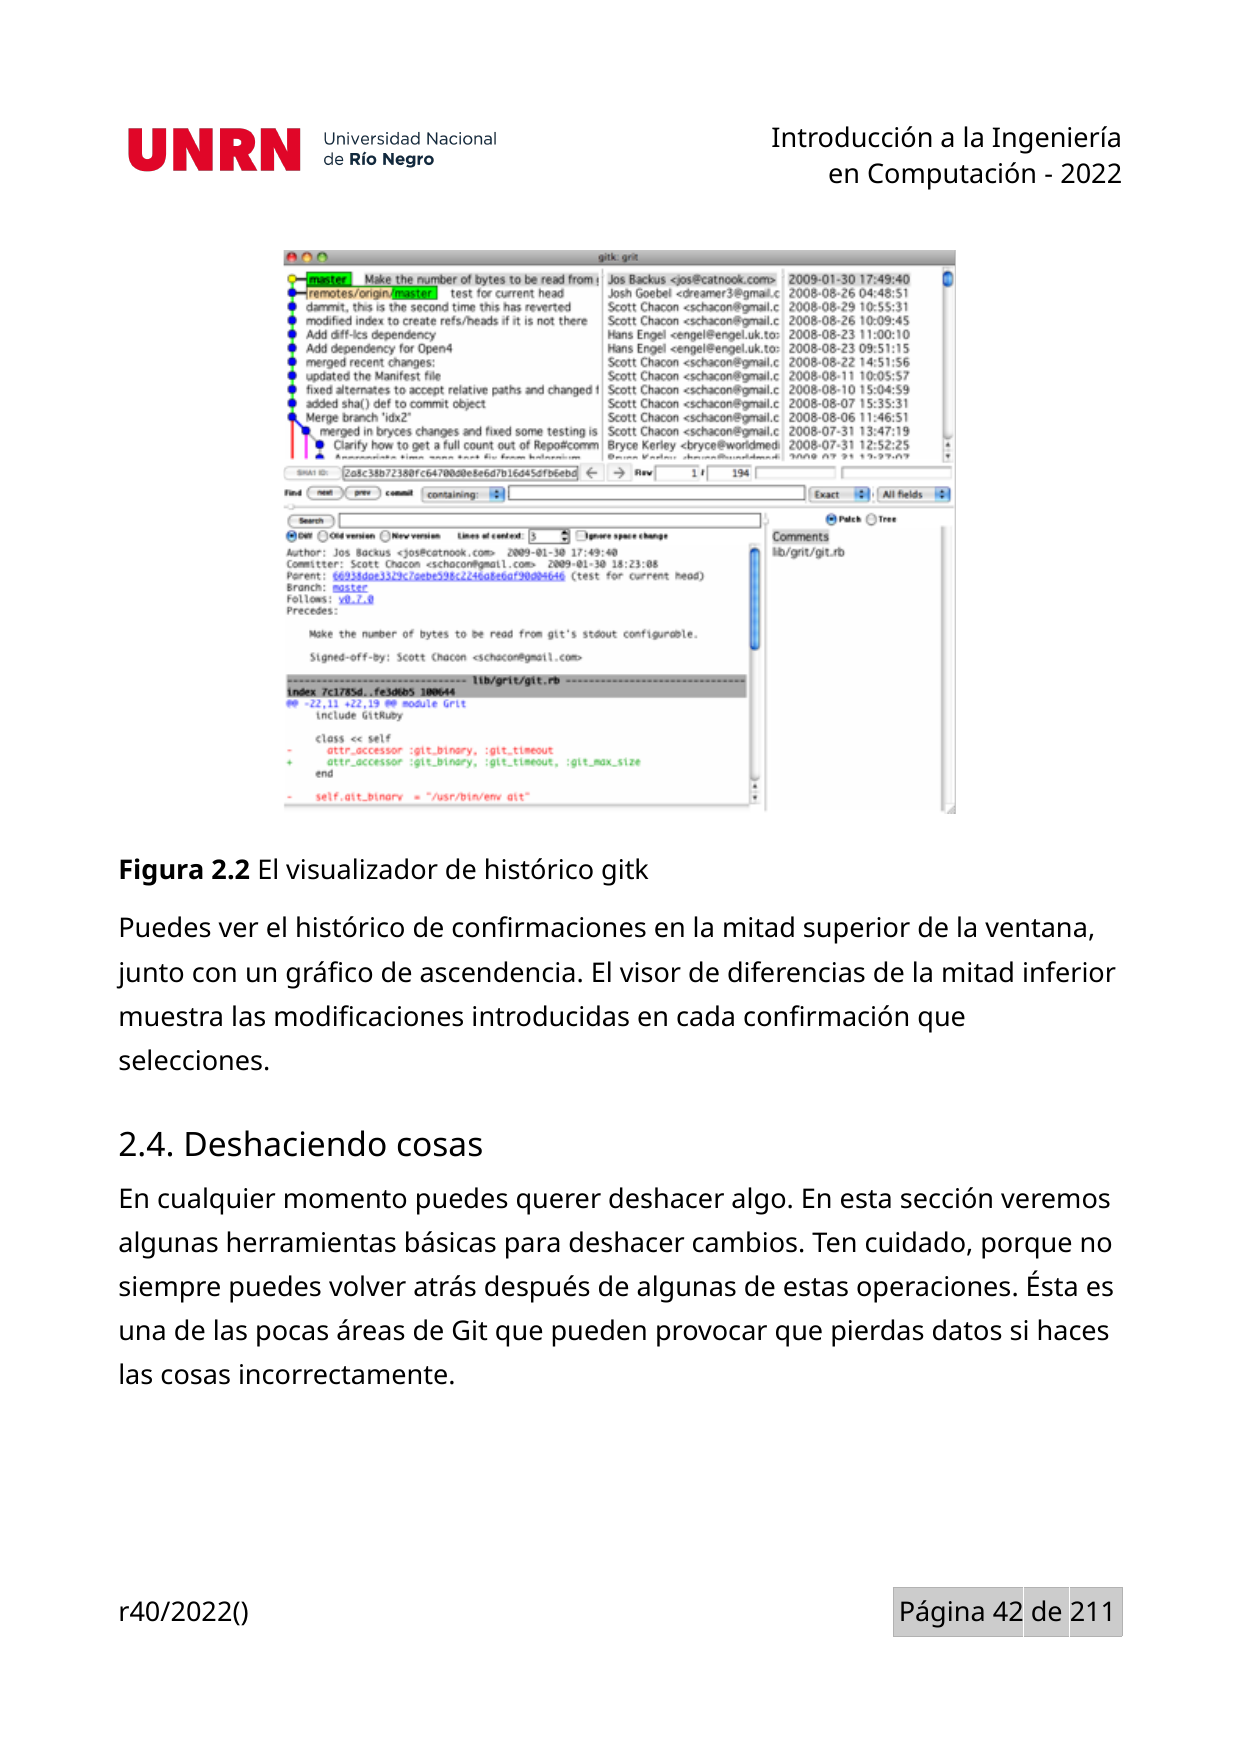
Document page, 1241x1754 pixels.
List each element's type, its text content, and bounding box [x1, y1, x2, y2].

picture [118, 118, 505, 180]
text En cualquier momento puedes querer deshacer algo. En esta sección veremos algunas herramientas básicas para deshacer cambios. Ten cuidado, porque no siempre puedes volver atrás después de algunas de estas operaciones. Ésta es una de las pocas áreas de Git que pueden provocar que pierdas datos si haces las cosas incorrectamente. [118, 1179, 1122, 1393]
picture [283, 250, 957, 814]
text Puedes ver el histórico de confirmaciones en la mitad superior de la ventana, junto con un gráfico de ascendencia. El visor de diferencias de la mitad inferior muestra las modificaciones introducidas en cada confirmación que selecciones. [118, 909, 1122, 1078]
text Figura 2.2 El visualizador de histórico gitk [118, 221, 1122, 887]
subtitle 2.4. Deshaciendo cosas [118, 1121, 1122, 1167]
